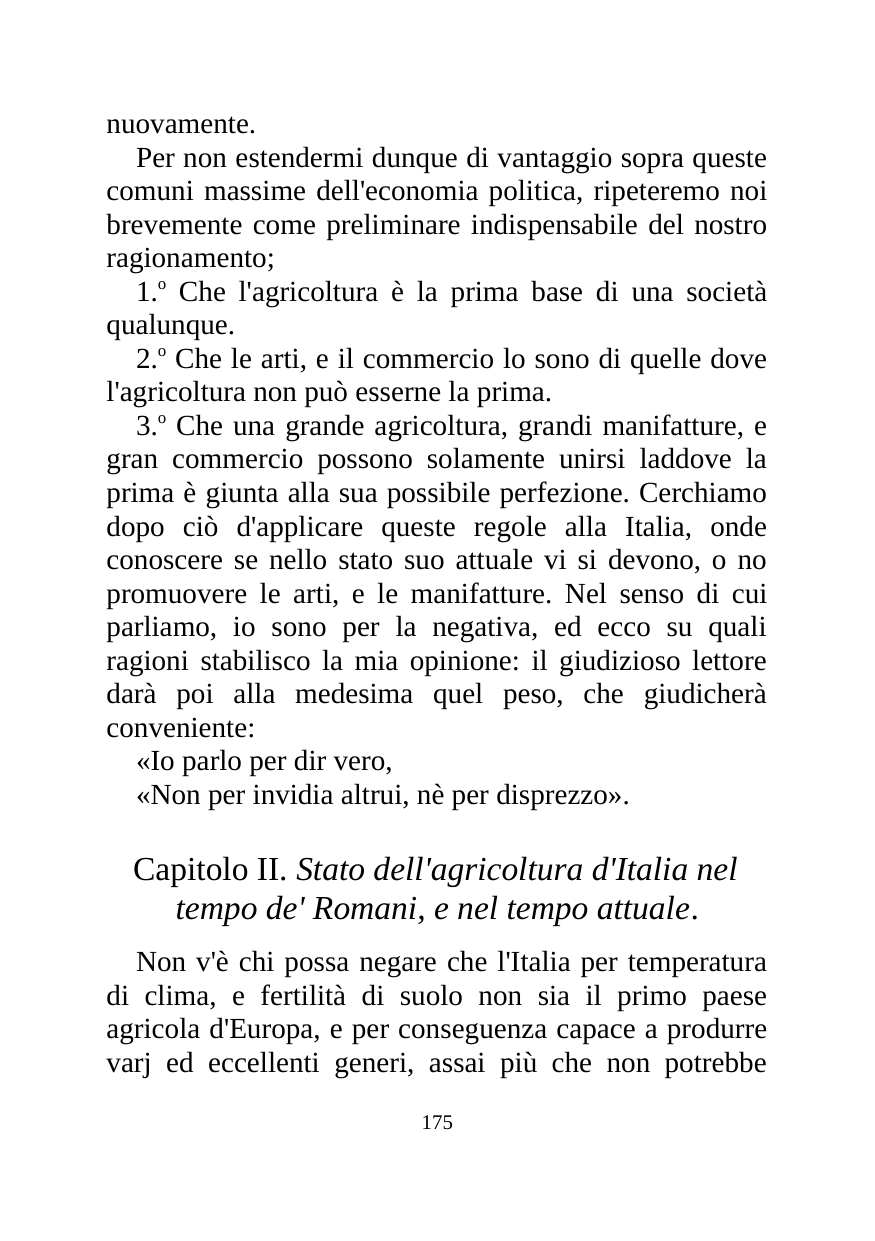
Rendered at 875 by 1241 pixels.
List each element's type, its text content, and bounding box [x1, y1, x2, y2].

text Per non estendermi dunque di vantaggio sopra queste comuni massime dell'economia politica, ripeteremo noi brevemente come preliminare indispensabile del nostro ragionamento; [106, 140, 768, 274]
text Non v'è chi possa negare che l'Italia per temperatura di clima, e fertilità di suolo non sia il primo paese agricola d'Europa, e per conseguenza capace a produrre varj ed eccellenti generi, assai più che non potrebbe [106, 944, 768, 1078]
text 3.o Che una grande agricoltura, grandi manifatture, e gran commercio possono solamente unirsi laddove la prima è giunta alla sua possibile perfezione. Cerchiamo dopo ciò d'applicare queste regole alla Italia, onde conoscere se nello stato suo attuale vi si devono, o no promuovere le arti, e le manifatture. Nel senso di cui parliamo, io sono per la negativa, ed ecco su quali ragioni stabilisco la mia opinione: il giudizioso lettore darà poi alla medesima quel peso, che giudicherà conveniente: [106, 408, 768, 743]
text «Io parlo per dir vero, [106, 743, 768, 777]
text «Non per invidia altrui, nè per disprezzo». [106, 777, 768, 811]
text 1.o Che l'agricoltura è la prima base di una società qualunque. [106, 274, 768, 341]
text nuovamente. [106, 106, 768, 140]
subtitle Capitolo II. Stato dell'agricoltura d'Italia nel tempo de' Romani, e nel tempo attuale. [106, 849, 768, 926]
text 2.o Che le arti, e il commercio lo sono di quelle dove l'agricoltura non può esserne la prima. [106, 341, 768, 408]
